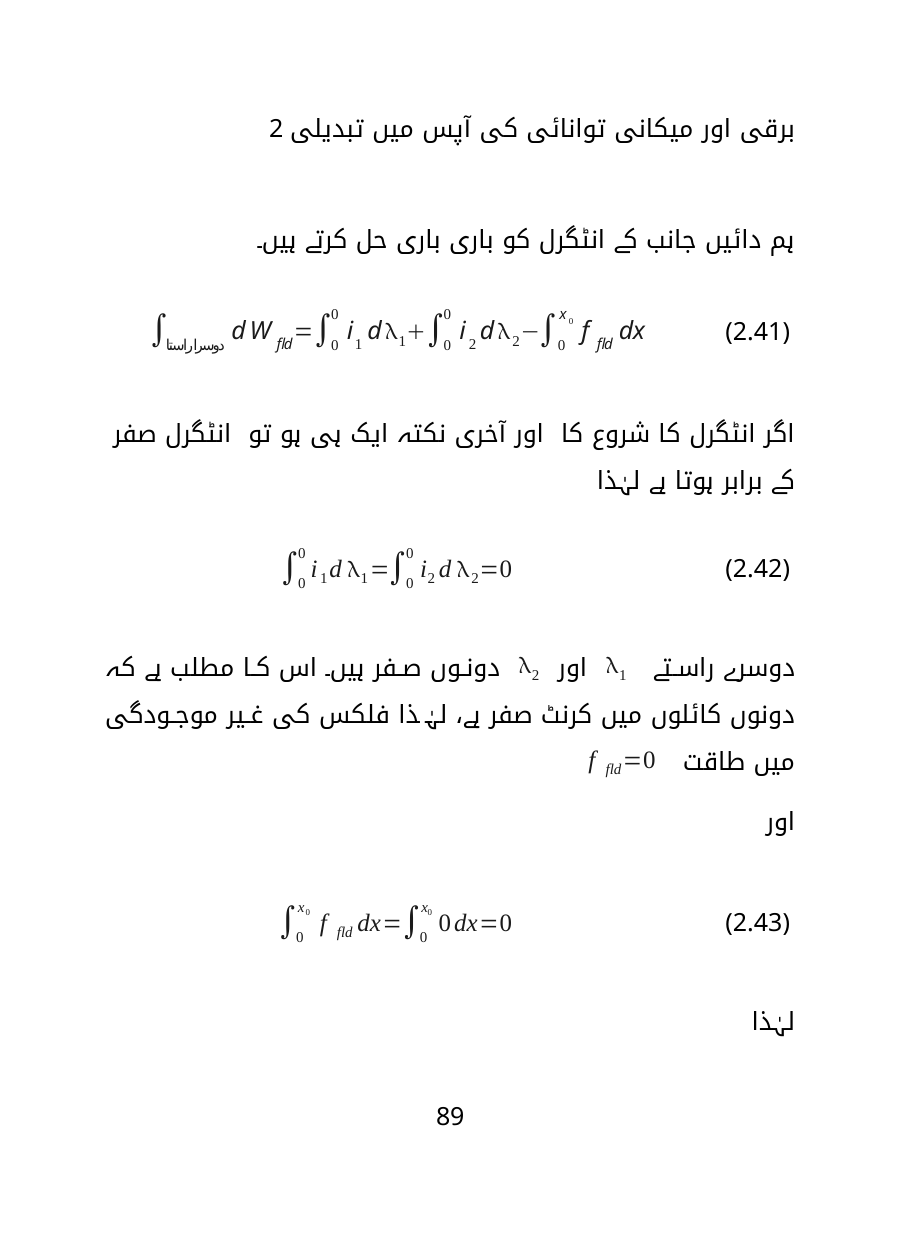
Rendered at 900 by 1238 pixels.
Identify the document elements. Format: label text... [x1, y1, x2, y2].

text لہٰذا [105, 998, 795, 1045]
table_header (2.42) [693, 539, 795, 610]
table_header [105, 893, 691, 964]
table_header [105, 539, 692, 610]
table_header [105, 298, 694, 376]
text دوسرے راستے اوردونوں صفر ہیں۔ اس کا مطلب ہے کہ دونوں کائلوں میں کرنٹ صفر ہے، لہٰذا فلکس کی غیر موجودگی میں طاقت [105, 644, 795, 786]
table_header (2.43) [691, 893, 795, 964]
table_header (2.41) [694, 298, 795, 376]
text اگر انٹگرل کا شروع کا اور آخری نکتہ ایک ہی ہو تو انٹگرل صفر کے برابر ہوتا ہے لہٰذا [105, 410, 795, 505]
text اور [105, 799, 795, 846]
text ہم دائیں جانب کے انٹگرل کو باری باری حل کرتے ہیں۔ [105, 216, 795, 264]
